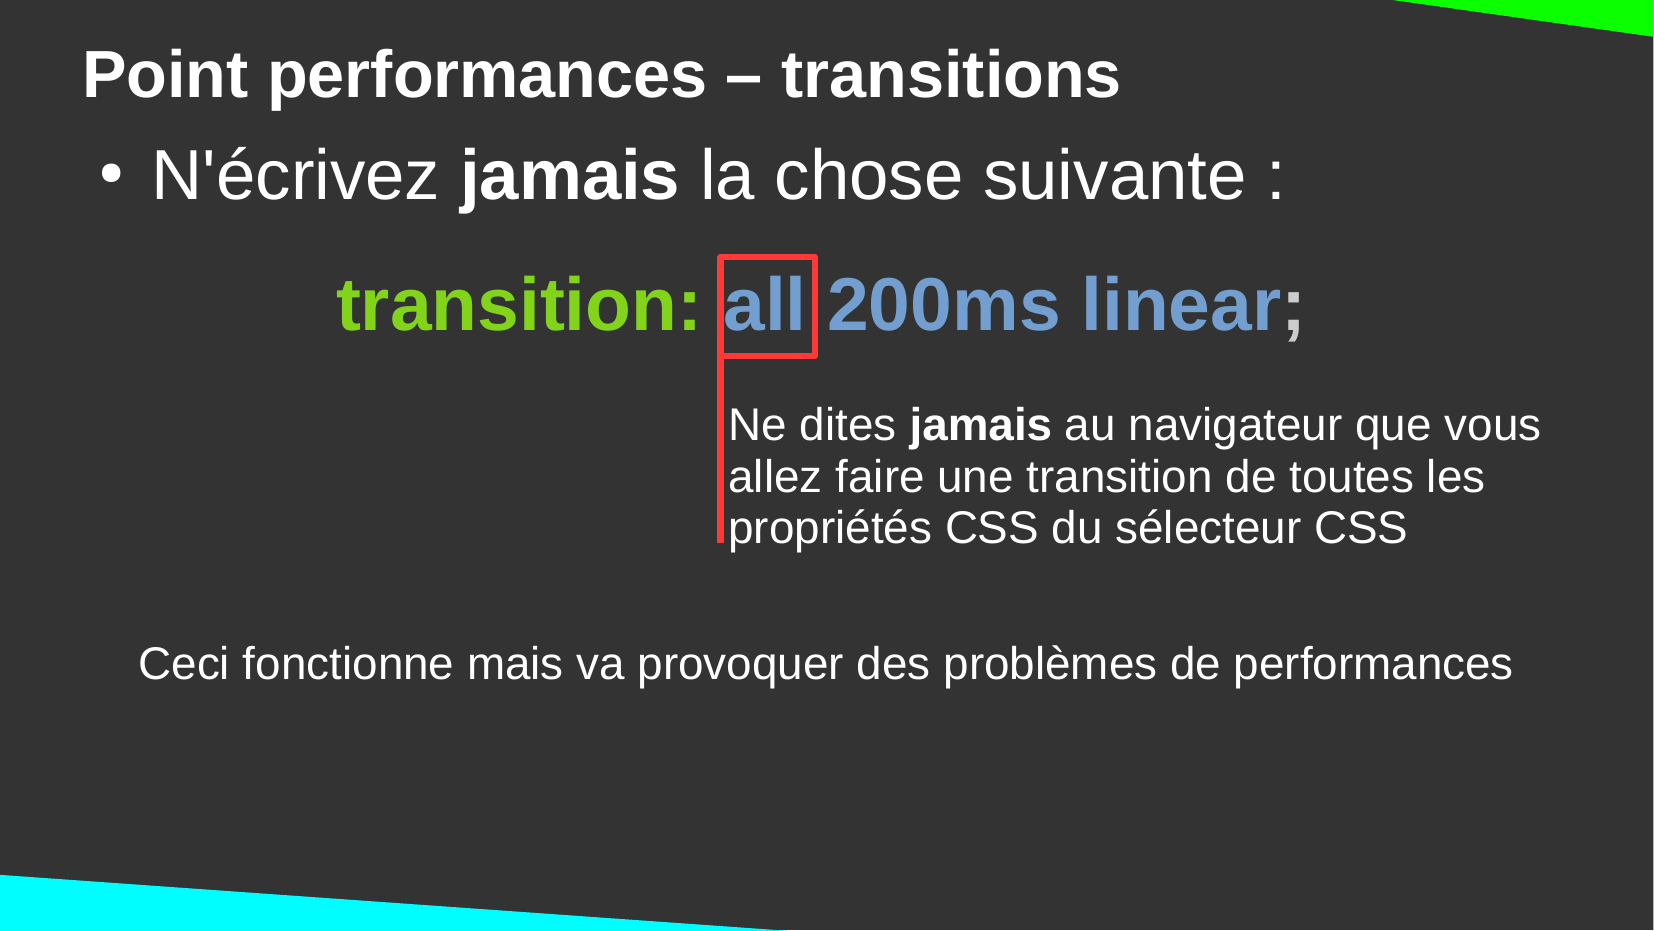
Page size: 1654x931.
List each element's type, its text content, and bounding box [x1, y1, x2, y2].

title Ne dites jamais au navigateur que vous allez faire une transition de toutes les propriétés CSS du sélecteur CSS [728, 399, 1595, 556]
list N'écrivez jamais la chose suivante : [80, 135, 1605, 225]
text_box [1392, 0, 1654, 37]
text_box Ceci fonctionne mais va provoquer des problèmes de performances [23, 630, 1630, 697]
text_box [0, 874, 791, 931]
text_box transition: all 200ms linear; [48, 255, 717, 355]
text_box transition: all 200ms linear; [818, 255, 1595, 355]
text_box transition: all 200ms linear; [724, 260, 812, 353]
title Point performances – transitions [82, 37, 1571, 122]
